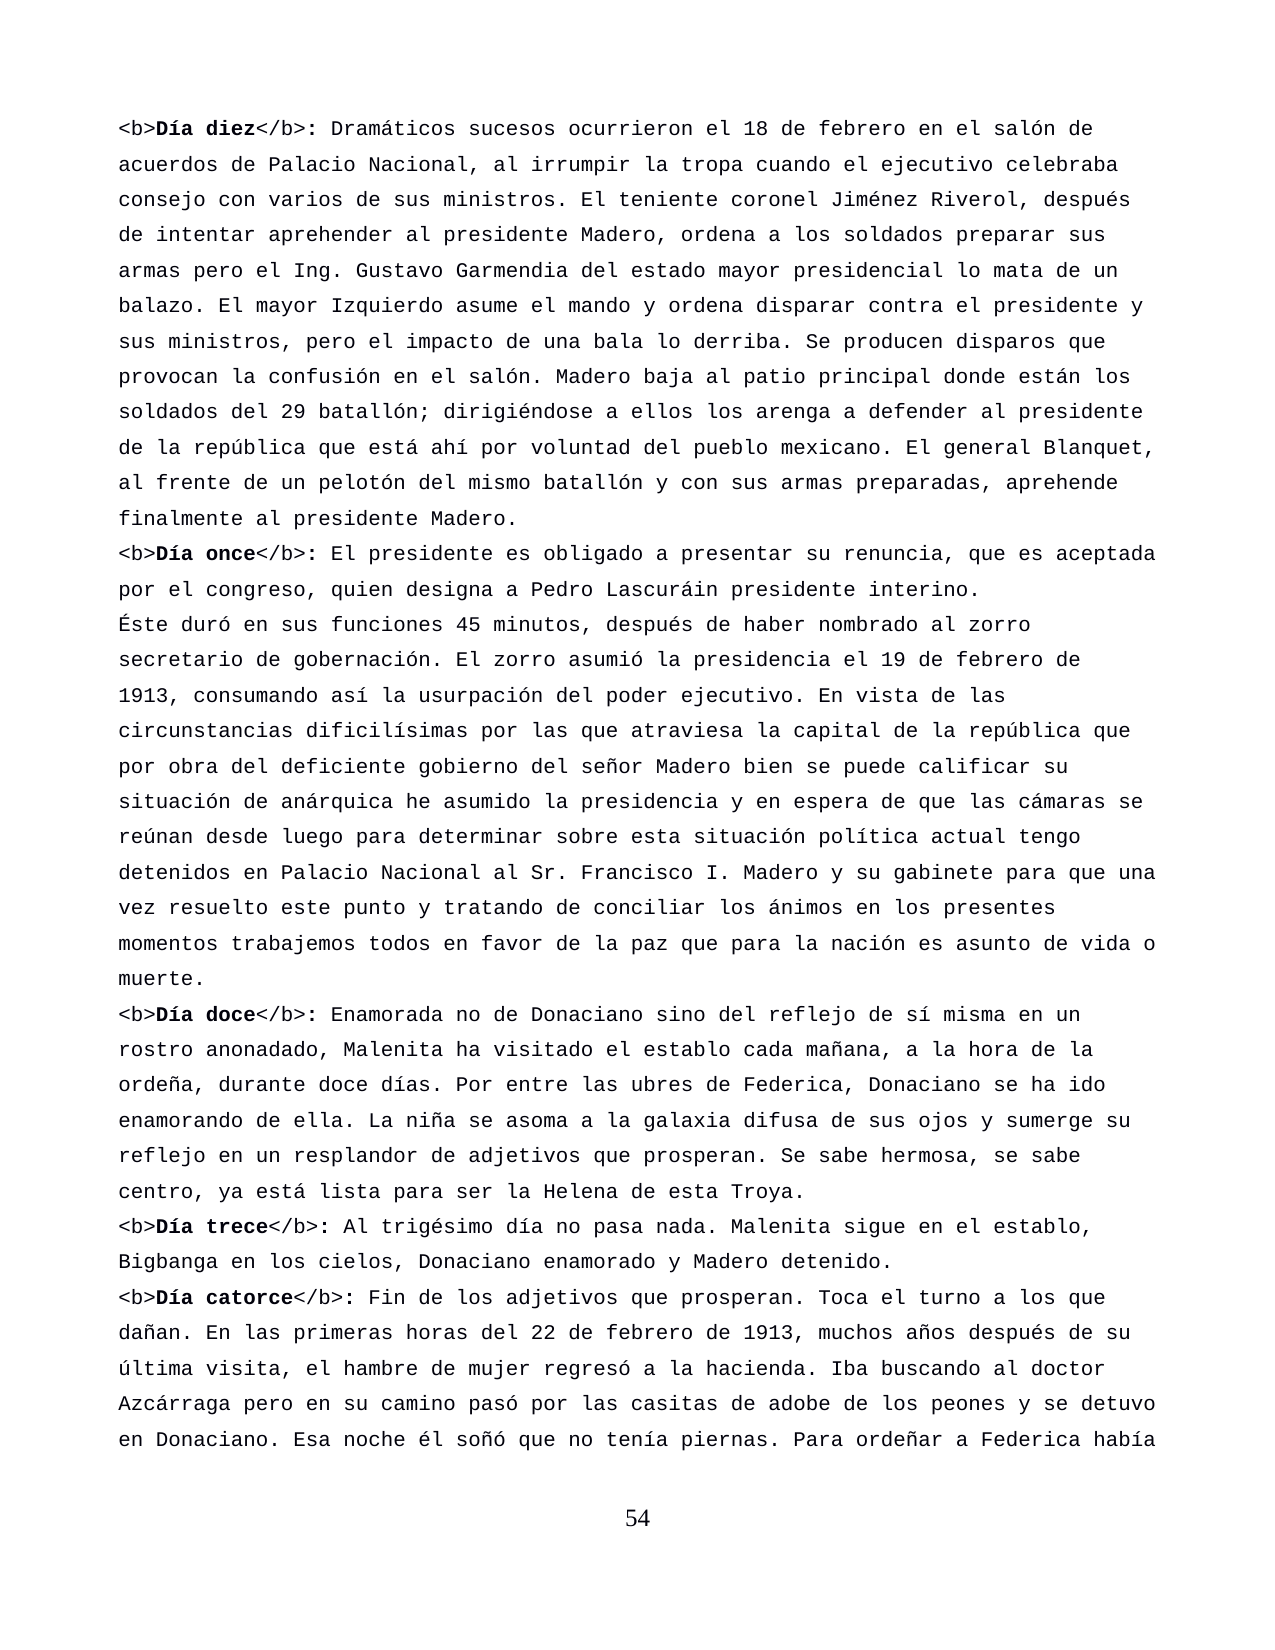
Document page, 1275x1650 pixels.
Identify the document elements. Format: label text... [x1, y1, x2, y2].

text Éste duró en sus funciones 45 minutos, después de haber nombrado al zorro secretario de gobernación. El zorro asumió la presidencia el 19 de febrero de [118, 614, 1157, 673]
text <b>Día doce</b>: Enamorada no de Donaciano sino del reflejo de sí misma en un rostro anonadado, Malenita ha visitado el establo cada mañana, a la hora de la ordeña, durante doce días. Por entre las ubres de Federica, Donaciano se ha ido enamorando de ella. La niña se asoma a la galaxia difusa de sus ojos y sumerge su reflejo en un resplandor de adjetivos que prosperan. Se sabe hermosa, se sabe centro, ya está lista para ser la Helena de esta Troya. [118, 1003, 1157, 1204]
text <b>Día catorce</b>: Fin de los adjetivos que prosperan. Toca el turno a los que dañan. En las primeras horas del 22 de febrero de 1913, muchos años después de su última visita, el hambre de mujer regresó a la hacienda. Iba buscando al doctor Azcárraga pero en su camino pasó por las casitas de adobe de los peones y se detuvo en Donaciano. Esa noche él soñó que no tenía piernas. Para ordeñar a Federica había [118, 1287, 1157, 1452]
text 1913, consumando así la usurpación del poder ejecutivo. En vista de las circunstancias dificilísimas por las que atraviesa la capital de la república que por obra del deficiente gobierno del señor Madero bien se puede calificar su situación de anárquica he asumido la presidencia y en espera de que las cámaras se reúnan desde luego para determinar sobre esta situación política actual tengo detenidos en Palacio Nacional al Sr. Francisco I. Madero y su gabinete para que una vez resuelto este punto y tratando de conciliar los ánimos en los presentes momentos trabajemos todos en favor de la paz que para la nación es asunto de vida o muerte. [118, 685, 1157, 992]
text <b>Día trece</b>: Al trigésimo día no pasa nada. Malenita sigue en el establo, Bigbanga en los cielos, Donaciano enamorado y Madero detenido. [118, 1216, 1157, 1275]
text <b>Día once</b>: El presidente es obligado a presentar su renuncia, que es aceptada por el congreso, quien designa a Pedro Lascuráin presidente interino. [118, 543, 1157, 602]
text <b>Día diez</b>: Dramáticos sucesos ocurrieron el 18 de febrero en el salón de acuerdos de Palacio Nacional, al irrumpir la tropa cuando el ejecutivo celebraba consejo con varios de sus ministros. El teniente coronel Jiménez Riverol, después de intentar aprehender al presidente Madero, ordena a los soldados preparar sus armas pero el Ing. Gustavo Garmendia del estado mayor presidencial lo mata de un balazo. El mayor Izquierdo asume el mando y ordena disparar contra el presidente y sus ministros, pero el impacto de una bala lo derriba. Se producen disparos que provocan la confusión en el salón. Madero baja al patio principal donde están los soldados del 29 batallón; dirigiéndose a ellos los arenga a defender al presidente de la república que está ahí por voluntad del pueblo mexicano. El general Blanquet, al frente de un pelotón del mismo batallón y con sus armas preparadas, aprehende finalmente al presidente Madero. [118, 118, 1157, 531]
